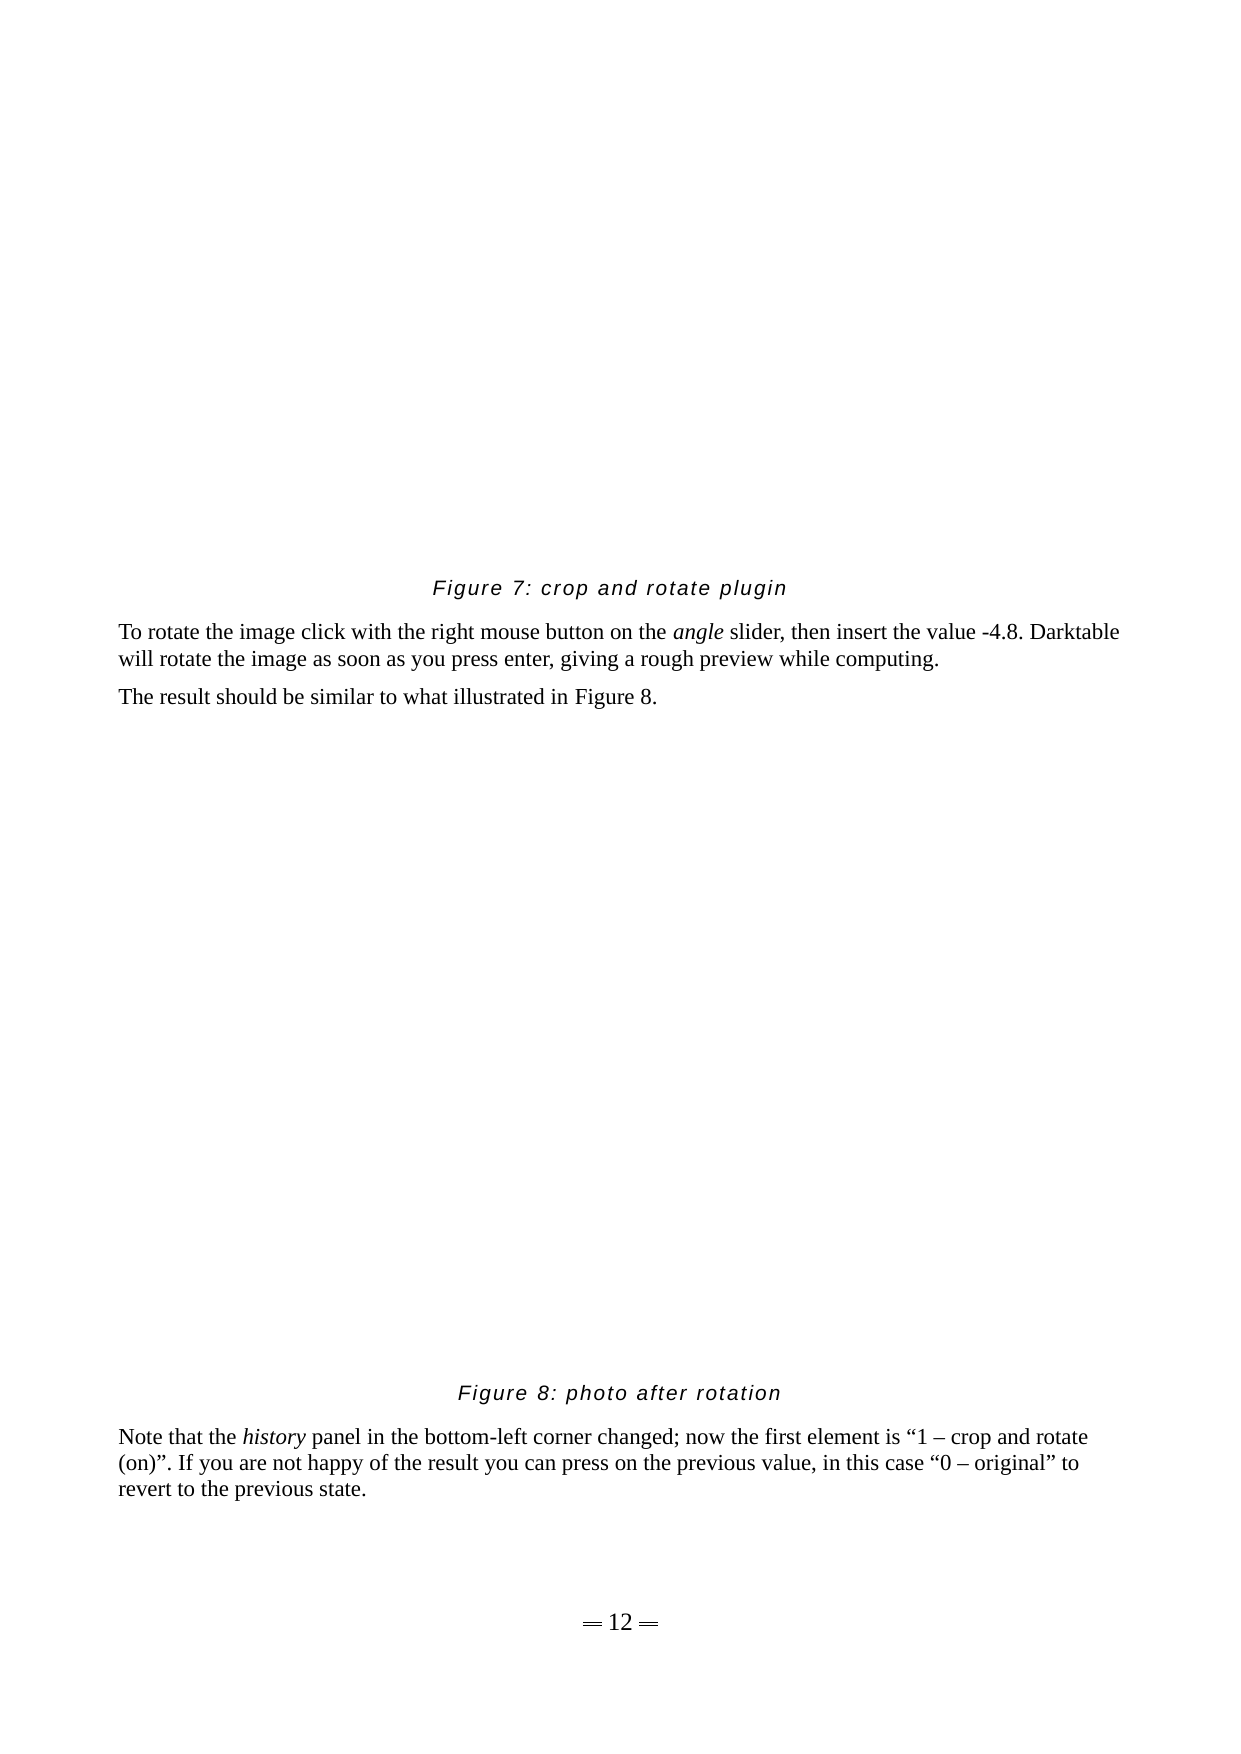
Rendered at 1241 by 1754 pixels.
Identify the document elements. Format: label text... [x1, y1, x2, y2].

text [118, 722, 1122, 734]
text The result should be similar to what illustrated in Figure 8. [118, 683, 1122, 710]
text Figure 8: photo after rotation [118, 734, 1122, 1405]
text Figure 7: crop and rotate plugin [335, 133, 886, 599]
text To rotate the image click with the right mouse button on the angle slider, then insert the value -4.8. Darktable will rotate the image as soon as you press enter, giving a rough preview while computing. [118, 118, 1122, 671]
text Note that the history panel in the bottom-left corner changed; now the first element is “1 – crop and rotate (on)”. If you are not happy of the result you can press on the previous value, in this case “0 – original” to revert to the previous state. [118, 1405, 1122, 1502]
